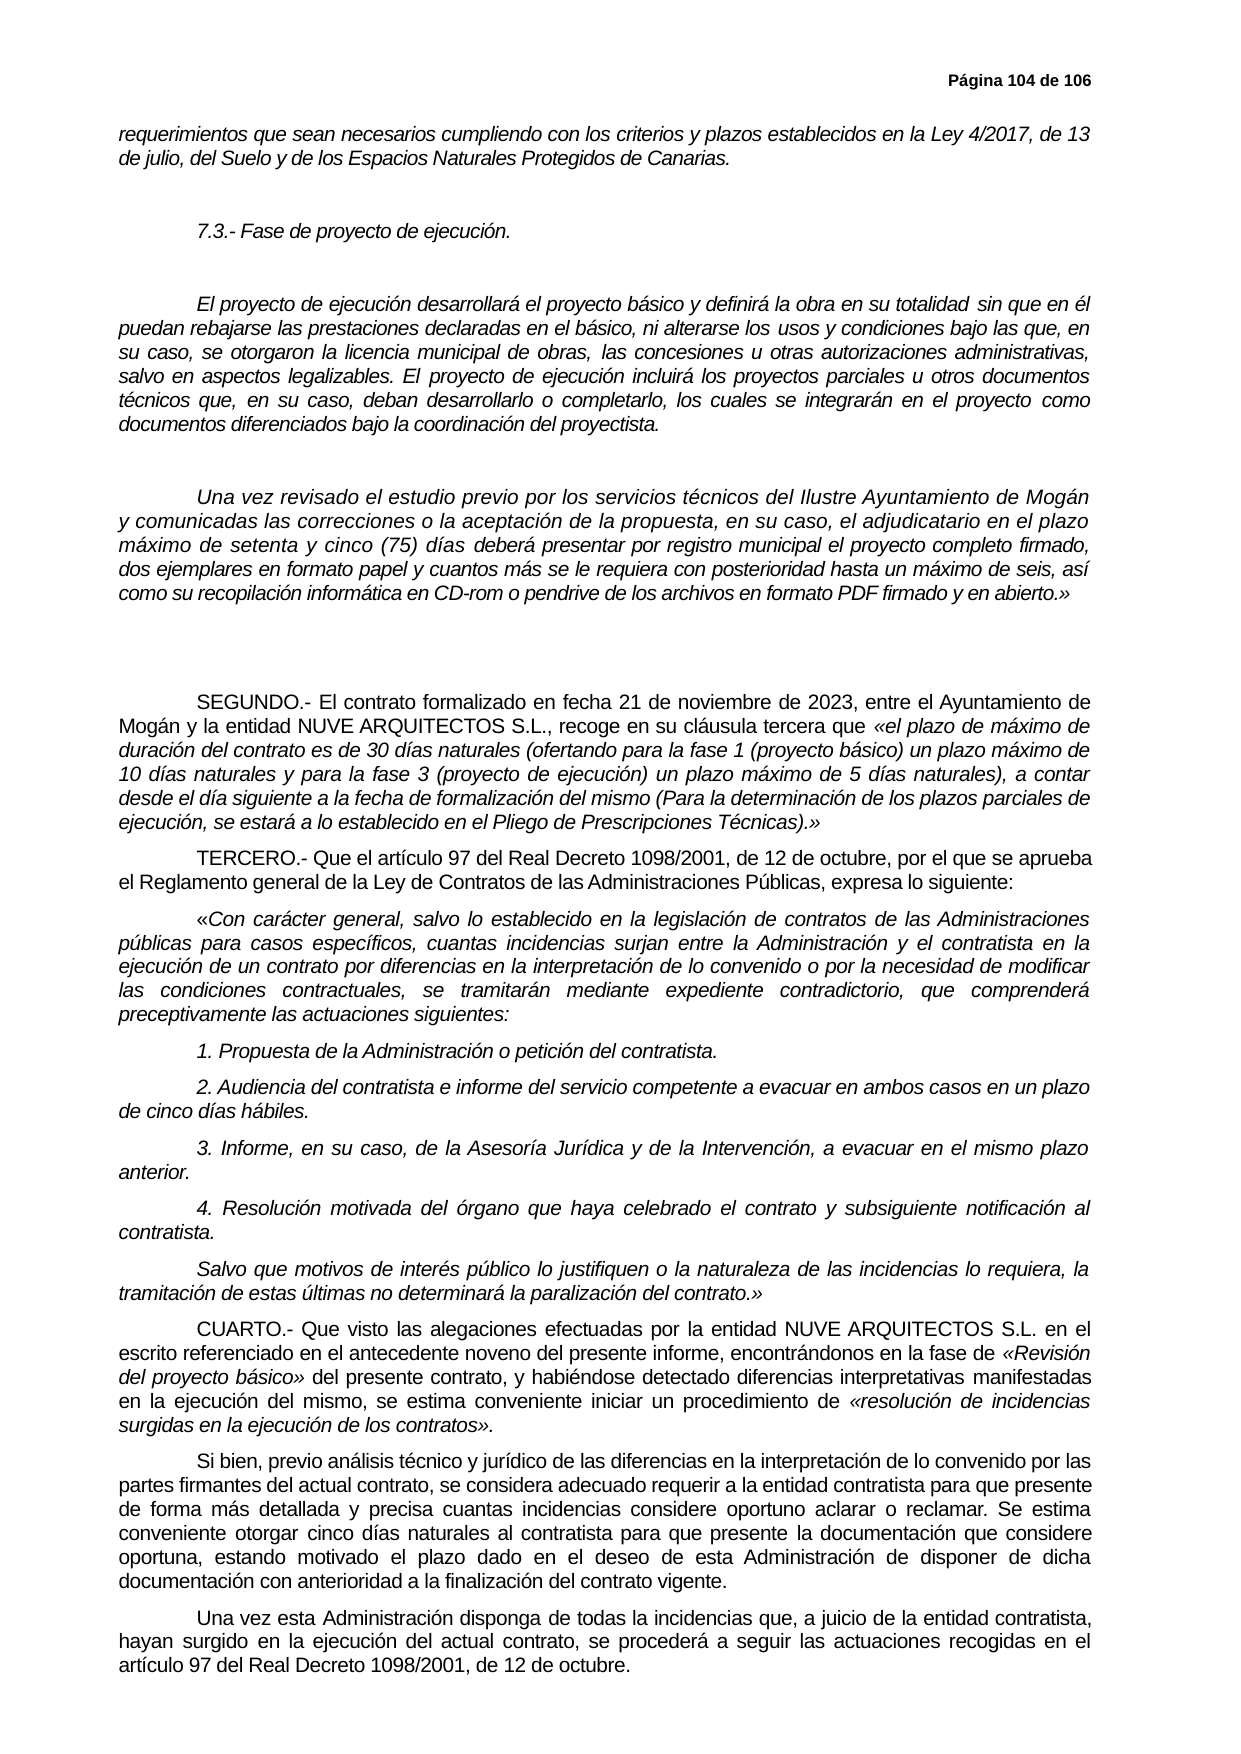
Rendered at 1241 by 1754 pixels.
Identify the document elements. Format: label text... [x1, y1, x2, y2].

text SEGUNDO.- El contrato formalizado en fecha 21 de noviembre de 2023, entre el Ayuntamiento de Mogán y la entidad NUVE ARQUITECTOS S.L., recoge en su cláusula tercera que «el plazo de máximo de duración del contrato es de 30 días naturales (ofertando para la fase 1 (proyecto básico) un plazo máximo de 10 días naturales y para la fase 3 (proyecto de ejecución) un plazo máximo de 5 días naturales), a contar desde el día siguiente a la fecha de formalización del mismo (Para la determinación de los plazos parciales de ejecución, se estará a lo establecido en el Pliego de Prescripciones Técnicas).» [118, 690, 1092, 833]
text Una vez revisado el estudio previo por los servicios técnicos del Ilustre Ayuntamiento de Mogán y comunicadas las correcciones o la aceptación de la propuesta, en su caso, el adjudicatario en el plazo máximo de setenta y cinco (75) días deberá presentar por registro municipal el proyecto completo firmado, dos ejemplares en formato papel y cuantos más se le requiera con posterioridad hasta un máximo de seis, así como su recopilación informática en CD-rom o pendrive de los archivos en formato PDF firmado y en abierto.» [118, 484, 1092, 604]
text 2. Audiencia del contratista e informe del servicio competente a evacuar en ambos casos en un plazo de cinco días hábiles. [118, 1075, 1092, 1123]
text Salvo que motivos de interés público lo justifiquen o la naturaleza de las incidencias lo requiera, la tramitación de estas últimas no determinará la paralización del contrato.» [118, 1256, 1092, 1304]
text 1. Propuesta de la Administración o petición del contratista. [118, 1039, 1092, 1063]
text El proyecto de ejecución desarrollará el proyecto básico y definirá la obra en su totalidad sin que en él puedan rebajarse las prestaciones declaradas en el básico, ni alterarse los usos y condiciones bajo las que, en su caso, se otorgaron la licencia municipal de obras, las concesiones u otras autorizaciones administrativas, salvo en aspectos legalizables. El proyecto de ejecución incluirá los proyectos parciales u otros documentos técnicos que, en su caso, deban desarrollarlo o completarlo, los cuales se integrarán en el proyecto como documentos diferenciados bajo la coordinación del proyectista. [118, 292, 1092, 436]
text «Con carácter general, salvo lo establecido en la legislación de contratos de las Administraciones públicas para casos específicos, cuantas incidencias surjan entre la Administración y el contratista en la ejecución de un contrato por diferencias en la interpretación de lo convenido o por la necesidad de modificar las condiciones contractuales, se tramitarán mediante expediente contradictorio, que comprenderá preceptivamente las actuaciones siguientes: [118, 906, 1092, 1026]
text 7.3.- Fase de proyecto de ejecución. [118, 219, 1092, 243]
text 3. Informe, en su caso, de la Asesoría Jurídica y de la Intervención, a evacuar en el mismo plazo anterior. [118, 1136, 1092, 1183]
text requerimientos que sean necesarios cumpliendo con los criterios y plazos establecidos en la Ley 4/2017, de 13 de julio, del Suelo y de los Espacios Naturales Protegidos de Canarias. [118, 122, 1092, 170]
text Si bien, previo análisis técnico y jurídico de las diferencias en la interpretación de lo convenido por las partes firmantes del actual contrato, se considera adecuado requerir a la entidad contratista para que presente de forma más detallada y precisa cuantas incidencias considere oportuno aclarar o reclamar. Se estima conveniente otorgar cinco días naturales al contratista para que presente la documentación que considere oportuna, estando motivado el plazo dado en el deseo de esta Administración de disponer de dicha documentación con anterioridad a la finalización del contrato vigente. [118, 1449, 1092, 1593]
text Una vez esta Administración disponga de todas la incidencias que, a juicio de la entidad contratista, hayan surgido en la ejecución del actual contrato, se procederá a seguir las actuaciones recogidas en el artículo 97 del Real Decreto 1098/2001, de 12 de octubre. [118, 1605, 1092, 1677]
text TERCERO.- Que el artículo 97 del Real Decreto 1098/2001, de 12 de octubre, por el que se aprueba el Reglamento general de la Ley de Contratos de las Administraciones Públicas, expresa lo siguiente: [118, 846, 1092, 894]
text 4. Resolución motivada del órgano que haya celebrado el contrato y subsiguiente notificación al contratista. [118, 1196, 1092, 1244]
text CUARTO.- Que visto las alegaciones efectuadas por la entidad NUVE ARQUITECTOS S.L. en el escrito referenciado en el antecedente noveno del presente informe, encontrándonos en la fase de «Revisión del proyecto básico» del presente contrato, y habiéndose detectado diferencias interpretativas manifestadas en la ejecución del mismo, se estima conveniente iniciar un procedimiento de «resolución de incidencias surgidas en la ejecución de los contratos». [118, 1317, 1092, 1437]
